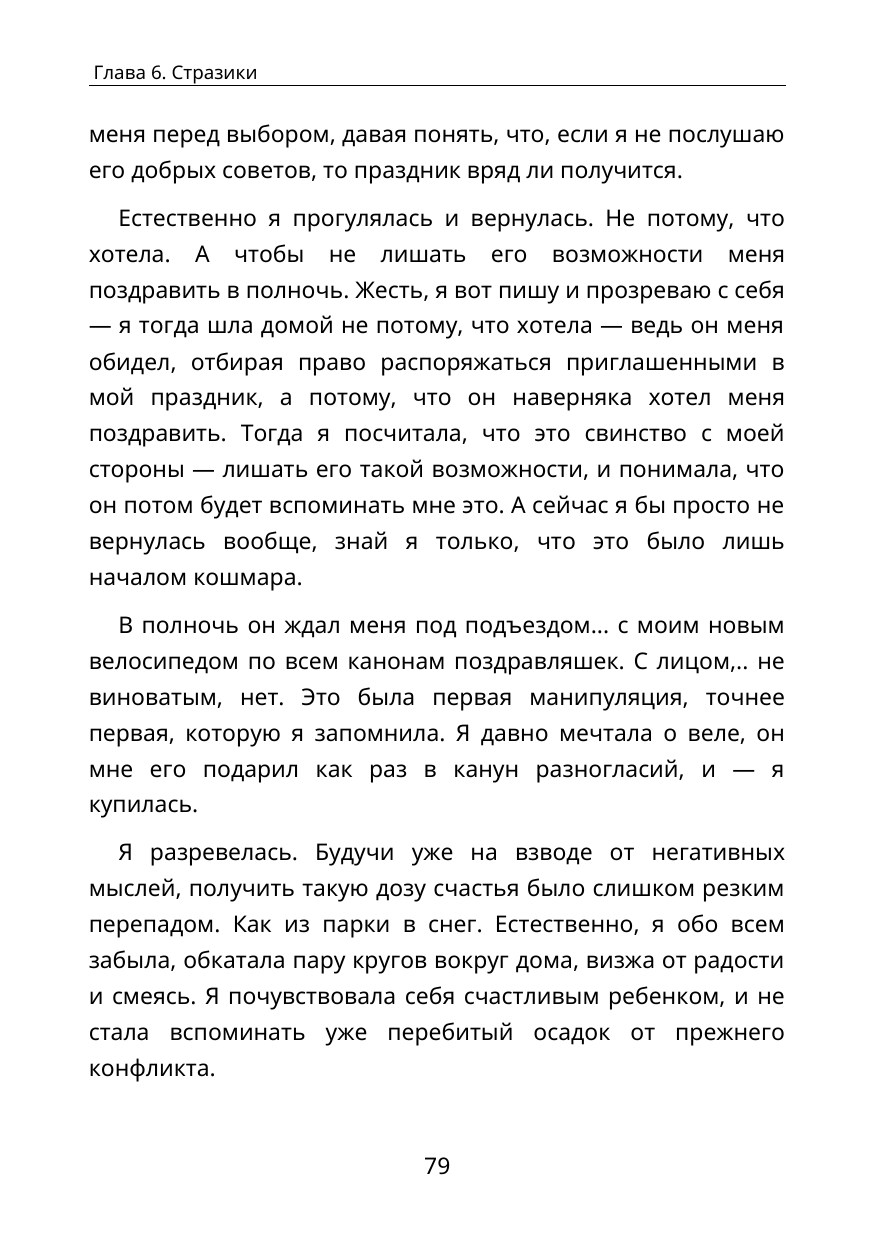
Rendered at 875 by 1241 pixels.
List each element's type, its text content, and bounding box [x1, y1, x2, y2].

text меня перед выбором, давая понять, что, если я не послушаю его добрых советов, то праздник вряд ли получится. [88, 118, 786, 185]
text Я разревелась. Будучи уже на взводе от негативных мыслей, получить такую дозу счастья было слишком резким перепадом. Как из парки в снег. Естественно, я обо всем забыла, обкатала пару кругов вокруг дома, визжа от радости и смеясь. Я почувствовала себя счастливым ребенком, и не стала вспоминать уже перебитый осадок от прежнего конфликта. [88, 836, 786, 1083]
text Естественно я прогулялась и вернулась. Не потому, что хотела. А чтобы не лишать его возможности меня поздравить в полночь. Жесть, я вот пишу и прозреваю с себя — я тогда шла домой не потому, что хотела — ведь он меня обидел, отбирая право распоряжаться приглашенными в мой праздник, а потому, что он наверняка хотел меня поздравить. Тогда я посчитала, что это свинство с моей стороны — лишать его такой возможности, и понимала, что он потом будет вспоминать мне это. А сейчас я бы просто не вернулась вообще, знай я только, что это было лишь началом кошмара. [88, 202, 786, 592]
text В полночь он ждал меня под подъездом... с моим новым велосипедом по всем канонам поздравляшек. С лицом,.. не виноватым, нет. Это была первая манипуляция, точнее первая, которую я запомнила. Я давно мечтала о веле, он мне его подарил как раз в канун разногласий, и — я купилась. [88, 609, 786, 820]
